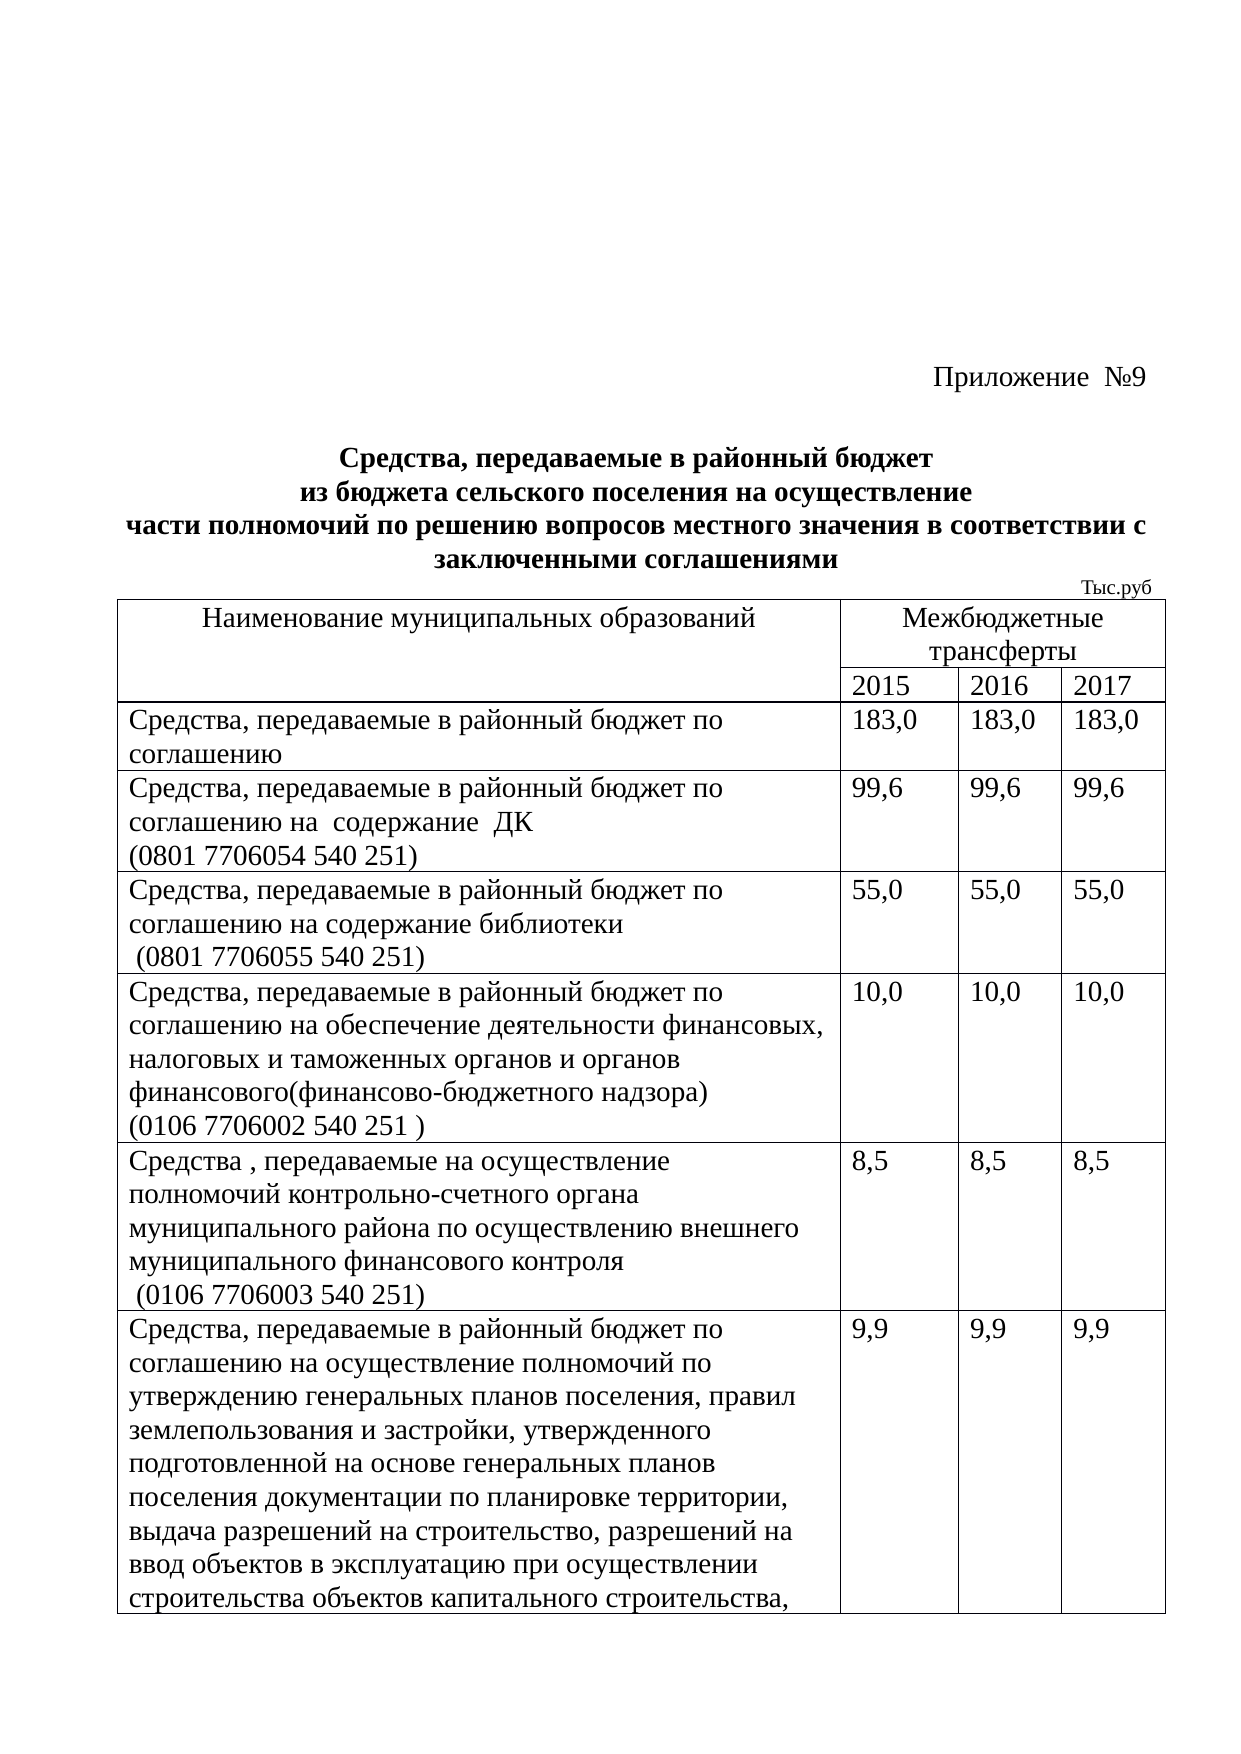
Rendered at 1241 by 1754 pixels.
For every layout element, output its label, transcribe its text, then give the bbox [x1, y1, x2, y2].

table_cell 55,0 [841, 872, 958, 973]
table_cell Средства , передаваемые на осуществление полномочий контрольно-счетного органа муниципального района по осуществлению внешнего муниципального финансового контроля (0106 7706003 540 251) [118, 1143, 840, 1310]
table_cell 99,6 [959, 771, 1061, 871]
table_cell Средства, передаваемые в районный бюджет по соглашению [118, 703, 840, 769]
table_cell 10,0 [841, 974, 958, 1142]
table_header Межбюджетные трансферты [841, 600, 1165, 667]
table_cell Средства, передаваемые в районный бюджет по соглашению на содержание библиотеки (0801 7706055 540 251) [118, 872, 840, 973]
table_cell 10,0 [959, 974, 1061, 1142]
table_cell 183,0 [841, 703, 958, 769]
table_cell 8,5 [841, 1143, 958, 1310]
table_cell 10,0 [1062, 974, 1165, 1142]
table_cell 2015 [841, 668, 958, 701]
table_cell 183,0 [959, 703, 1061, 769]
table_cell Средства, передаваемые в районный бюджет по соглашению на осуществление полномочий по утверждению генеральных планов поселения, правил землепользования и застройки, утвержденного подготовленной на основе генеральных планов поселения документации по планировке территории, выдача разрешений на строительство, разрешений на ввод объектов в эксплуатацию при осуществлении строительства объектов капитального строительства, [118, 1311, 840, 1613]
table_header Наименование муниципальных образований [118, 600, 840, 701]
table_cell 99,6 [841, 771, 958, 871]
table_cell 55,0 [1062, 872, 1165, 973]
text из бюджета сельского поселения на осуществление [120, 474, 1152, 507]
table_cell 8,5 [1062, 1143, 1165, 1310]
text части полномочий по решению вопросов местного значения в соответствии с заключенными соглашениями [120, 507, 1152, 574]
table_cell 9,9 [841, 1311, 958, 1613]
table_cell 9,9 [959, 1311, 1061, 1613]
table_cell 55,0 [959, 872, 1061, 973]
text Приложение №9 [120, 359, 1152, 392]
text Тыс.руб [120, 574, 1152, 599]
table_cell Средства, передаваемые в районный бюджет по соглашению на обеспечение деятельности финансовых, налоговых и таможенных органов и органов финансового(финансово-бюджетного надзора) (0106 7706002 540 251 ) [118, 974, 840, 1142]
table_cell 2017 [1062, 668, 1165, 701]
table_cell 9,9 [1062, 1311, 1165, 1613]
table_cell 8,5 [959, 1143, 1061, 1310]
table_cell 99,6 [1062, 771, 1165, 871]
table_cell Средства, передаваемые в районный бюджет по соглашению на содержание ДК (0801 7706054 540 251) [118, 771, 840, 871]
table_cell 2016 [959, 668, 1061, 701]
text Средства, передаваемые в районный бюджет [120, 440, 1152, 474]
table_cell 183,0 [1062, 703, 1165, 769]
